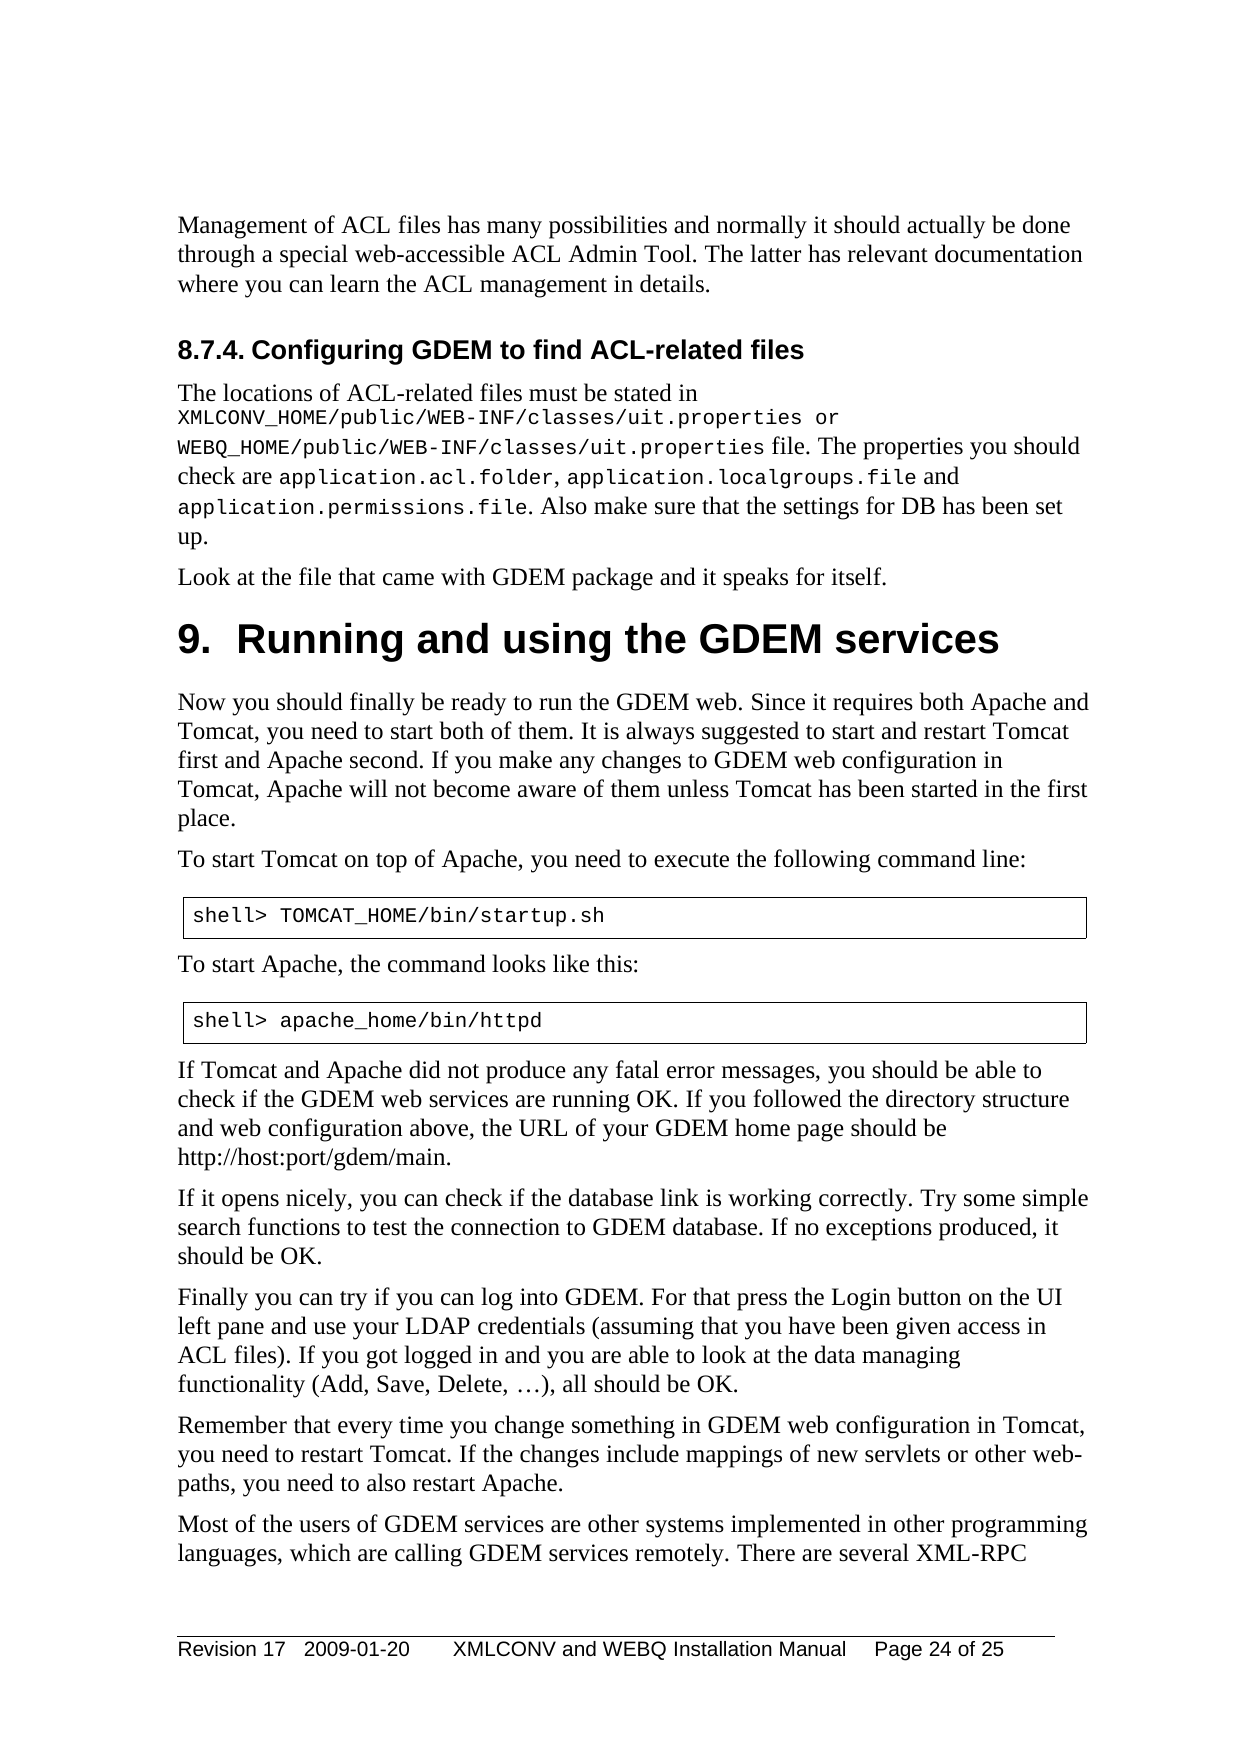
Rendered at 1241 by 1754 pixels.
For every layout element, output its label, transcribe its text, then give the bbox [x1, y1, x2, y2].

text Look at the file that came with GDEM package and it speaks for itself. [177, 562, 1092, 591]
text Now you should finally be ready to run the GDEM web. Since it requires both Apache and Tomcat, you need to start both of them. It is always suggested to start and restart Tomcat first and Apache second. If you make any changes to GDEM web configuration in Tomcat, Apache will not become aware of them unless Tomcat has been started in the first place. [177, 687, 1092, 832]
text If it opens nicely, you can check if the database link is working correctly. Try some simple search functions to test the connection to GDEM database. If no exceptions produced, it should be OK. [177, 1183, 1092, 1270]
text shell> apache_home/bin/httpd [184, 1003, 1086, 1043]
text To start Tomcat on top of Apache, you need to execute the following command line: [177, 844, 1092, 873]
text The locations of ACL-related files must be stated in XMLCONV_HOME/public/WEB-INF/classes/uit.properties or WEBQ_HOME/public/WEB-INF/classes/uit.properties file. The properties you should check are application.acl.folder, application.localgroups.file and application.permissions.file. Also make sure that the settings for DB has been set up. [177, 378, 1092, 550]
text shell> TOMCAT_HOME/bin/startup.sh [184, 898, 1086, 938]
text If Tomcat and Apache did not produce any fatal error messages, you should be able to check if the GDEM web services are running OK. If you followed the directory structure and web configuration above, the URL of your GDEM home page should be http://host:port/gdem/main. [177, 1055, 1092, 1171]
subtitle Configuring GDEM to find ACL-related files [177, 334, 1092, 365]
text Finally you can try if you can log into GDEM. For that press the Login button on the UI left pane and use your LDAP credentials (assuming that you have been given access in ACL files). If you got logged in and you are able to look at the data managing functionality (Add, Save, Delete, …), all should be OK. [177, 1282, 1092, 1398]
text Management of ACL files has many possibilities and normally it should actually be done through a special web-accessible ACL Admin Tool. The latter has relevant documentation where you can learn the ACL management in details. [177, 210, 1092, 297]
text Remember that every time you change something in GDEM web configuration in Tomcat, you need to restart Tomcat. If the changes include mappings of new servlets or other web-paths, you need to also restart Apache. [177, 1410, 1092, 1497]
subtitle Running and using the GDEM services [177, 614, 1092, 662]
text Most of the users of GDEM services are other systems implemented in other programming languages, which are calling GDEM services remotely. There are several XML-RPC [177, 1509, 1092, 1567]
text To start Apache, the command looks like this: [177, 949, 1092, 978]
